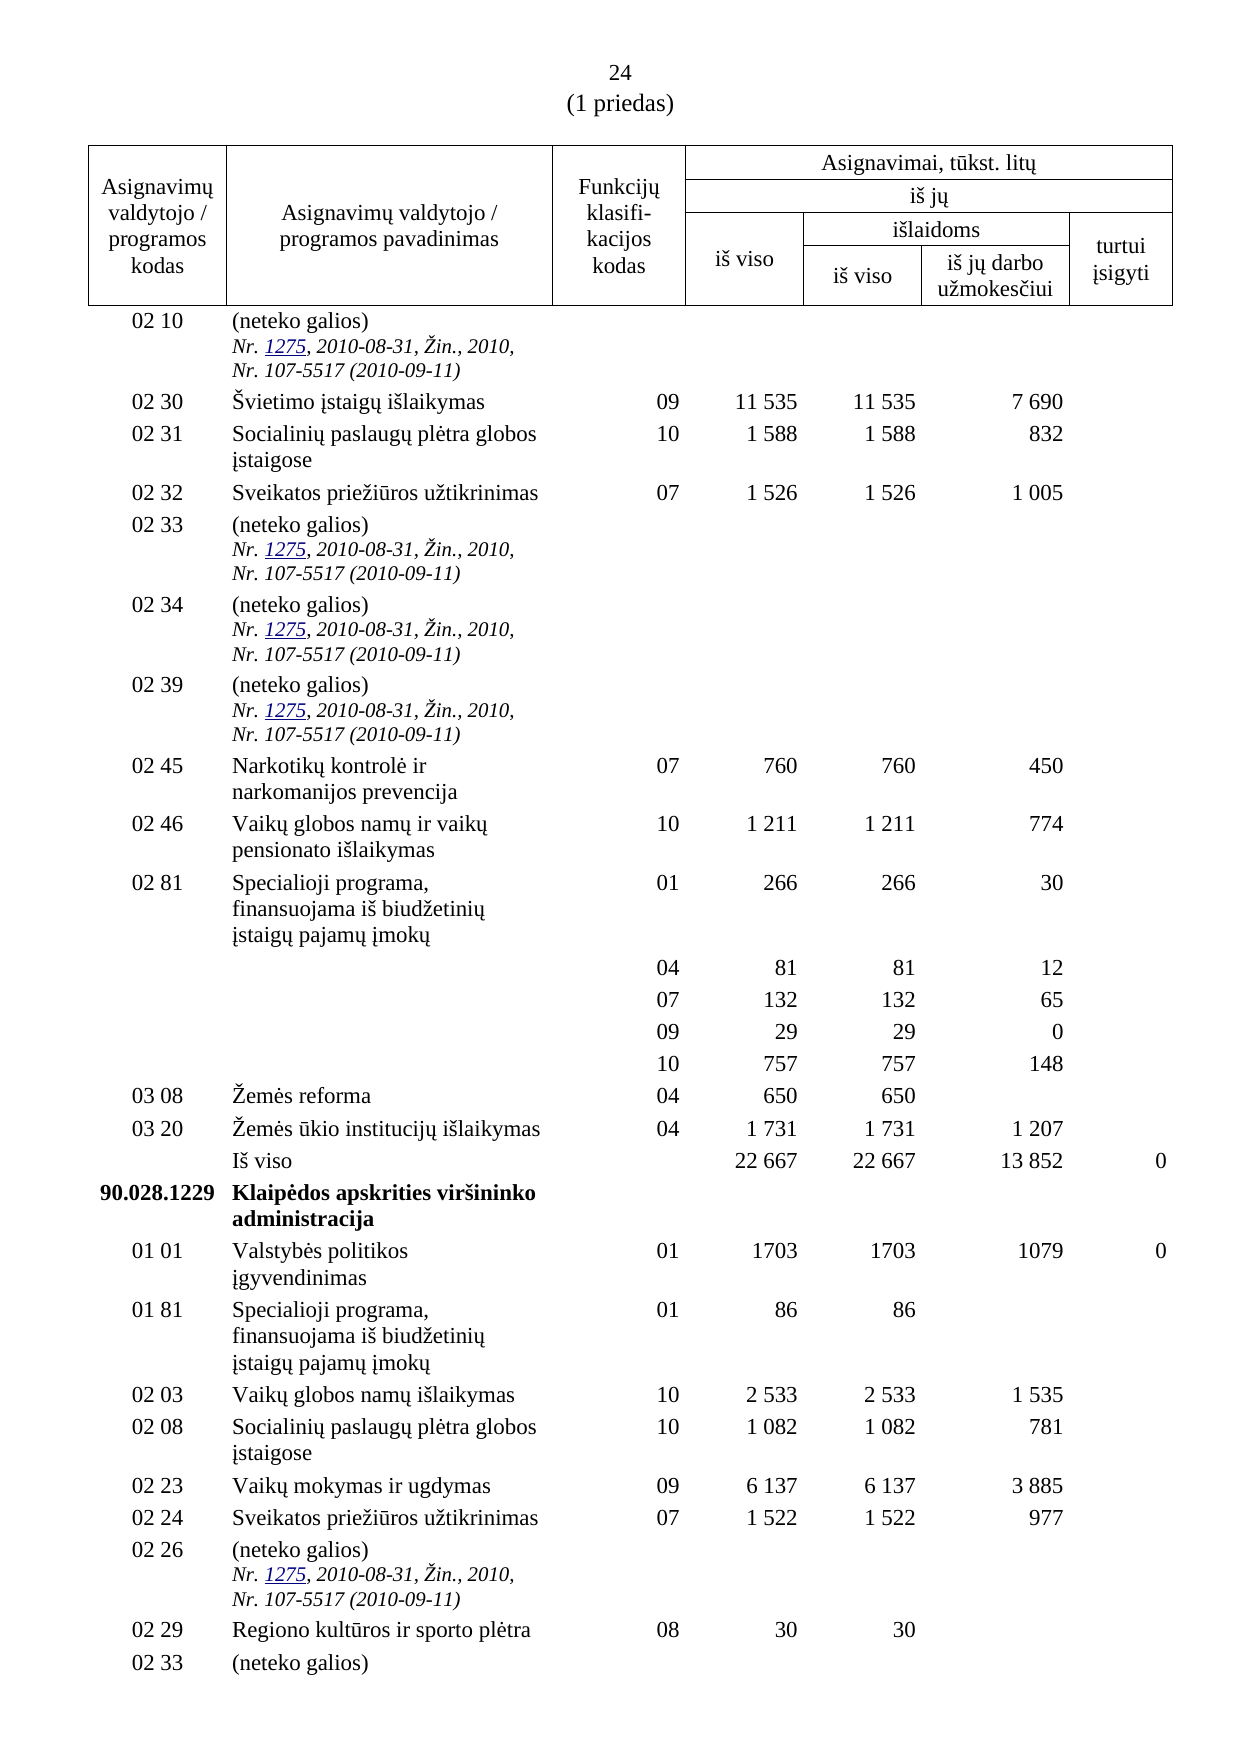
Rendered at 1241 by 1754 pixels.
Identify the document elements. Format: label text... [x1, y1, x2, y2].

table_cell [553, 669, 685, 749]
table_cell 11 535 [685, 385, 803, 417]
table_cell [226, 951, 552, 983]
table_cell (neteko galios) Nr. 1275, 2010-08-31, Žin., 2010, Nr. 107-5517 (2010-09-11) [226, 588, 552, 668]
table_cell 90.028.1229 [89, 1176, 226, 1234]
table_cell [89, 1015, 226, 1047]
table_cell 757 [803, 1047, 921, 1079]
table_cell 132 [685, 983, 803, 1015]
table_cell (neteko galios) Nr. 1275, 2010-08-31, Žin., 2010, Nr. 107-5517 (2010-09-11) [226, 508, 552, 588]
table_cell 09 [553, 385, 685, 417]
table_cell 01 [553, 1235, 685, 1293]
table_cell [1069, 1614, 1172, 1646]
table_cell Sveikatos priežiūros užtikrinimas [226, 1501, 552, 1533]
table_cell [1069, 1080, 1172, 1112]
table_cell 86 [685, 1293, 803, 1378]
table_cell [1069, 306, 1172, 385]
table_cell 02 32 [89, 476, 226, 508]
table_cell 781 [921, 1410, 1069, 1469]
table_cell 86 [803, 1293, 921, 1378]
table_cell 1 522 [803, 1501, 921, 1533]
table_cell 02 29 [89, 1614, 226, 1646]
table_cell [226, 1047, 552, 1079]
table_cell [803, 1646, 921, 1678]
table_cell 01 01 [89, 1235, 226, 1293]
table_cell [921, 588, 1069, 668]
table_cell [1069, 1469, 1172, 1501]
table_cell 1 207 [921, 1112, 1069, 1144]
table_cell [553, 1144, 685, 1176]
table_header Funkcijų klasifi- kacijos kodas [553, 146, 685, 304]
table_cell [1069, 1501, 1172, 1533]
table_cell 10 [553, 1047, 685, 1079]
table_cell 1 082 [685, 1410, 803, 1469]
table_cell [685, 669, 803, 749]
table_cell 09 [553, 1469, 685, 1501]
table_cell 02 81 [89, 866, 226, 951]
table_cell 02 39 [89, 669, 226, 749]
table_cell [921, 669, 1069, 749]
table_cell 08 [553, 1614, 685, 1646]
table_cell Regiono kultūros ir sporto plėtra [226, 1614, 552, 1646]
table_cell [921, 1614, 1069, 1646]
table_cell 1 211 [685, 807, 803, 866]
table_cell 03 08 [89, 1080, 226, 1112]
table_cell Klaipėdos apskrities viršininko administracija [226, 1176, 552, 1234]
table_cell 02 10 [89, 306, 226, 385]
table_cell iš jų [686, 180, 1172, 212]
table_cell 81 [803, 951, 921, 983]
table_cell (neteko galios) [226, 1646, 552, 1678]
table_cell 0 [1069, 1235, 1172, 1293]
table_cell 132 [803, 983, 921, 1015]
table_cell 65 [921, 983, 1069, 1015]
table_cell [1069, 1646, 1172, 1678]
table_cell 266 [803, 866, 921, 951]
table_cell 02 30 [89, 385, 226, 417]
table_cell [553, 1646, 685, 1678]
table_cell 774 [921, 807, 1069, 866]
table_cell iš viso [804, 246, 921, 304]
table_cell [803, 669, 921, 749]
table_cell 02 33 [89, 1646, 226, 1678]
table_cell 650 [685, 1080, 803, 1112]
table_cell 13 852 [921, 1144, 1069, 1176]
table_cell [921, 1293, 1069, 1378]
table_cell 1 526 [685, 476, 803, 508]
table_cell 01 81 [89, 1293, 226, 1378]
table_cell 07 [553, 983, 685, 1015]
table_cell 1 522 [685, 1501, 803, 1533]
table_cell Žemės reforma [226, 1080, 552, 1112]
table_cell [1069, 1378, 1172, 1410]
table_cell [1069, 951, 1172, 983]
table_cell [685, 1533, 803, 1613]
table_cell 02 08 [89, 1410, 226, 1469]
table_cell 01 [553, 866, 685, 951]
table_cell 02 24 [89, 1501, 226, 1533]
table_cell 81 [685, 951, 803, 983]
table_cell [921, 1533, 1069, 1613]
table_cell [685, 508, 803, 588]
table_cell 04 [553, 1112, 685, 1144]
table_cell 1 005 [921, 476, 1069, 508]
table_cell 02 23 [89, 1469, 226, 1501]
table_cell [921, 508, 1069, 588]
table_cell 11 535 [803, 385, 921, 417]
table_cell 30 [921, 866, 1069, 951]
table_cell 1 526 [803, 476, 921, 508]
table_cell [553, 1176, 685, 1234]
table_cell 650 [803, 1080, 921, 1112]
table_cell 22 667 [803, 1144, 921, 1176]
table_cell 29 [685, 1015, 803, 1047]
table_cell Švietimo įstaigų išlaikymas [226, 385, 552, 417]
table_cell [1069, 866, 1172, 951]
table_cell 07 [553, 1501, 685, 1533]
table_cell Vaikų globos namų išlaikymas [226, 1378, 552, 1410]
table_cell [553, 1533, 685, 1613]
table_cell [226, 983, 552, 1015]
table_cell 02 31 [89, 417, 226, 476]
table_cell [89, 1144, 226, 1176]
table_cell išlaidoms [804, 213, 1069, 245]
table_cell [803, 306, 921, 385]
table_cell 10 [553, 417, 685, 476]
table_cell [1069, 1176, 1172, 1234]
table_cell 760 [685, 749, 803, 807]
table_cell [1069, 508, 1172, 588]
table_cell Sveikatos priežiūros užtikrinimas [226, 476, 552, 508]
table_cell [89, 951, 226, 983]
table_cell Valstybės politikos įgyvendinimas [226, 1235, 552, 1293]
table_header Asignavimai, tūkst. litų [686, 146, 1172, 178]
table_cell [553, 588, 685, 668]
table_cell turtui įsigyti [1070, 213, 1172, 304]
table_cell 1 082 [803, 1410, 921, 1469]
table_cell [1069, 417, 1172, 476]
table_cell 04 [553, 1080, 685, 1112]
table_cell Specialioji programa, finansuojama iš biudžetinių įstaigų pajamų įmokų [226, 866, 552, 951]
table_cell [1069, 1533, 1172, 1613]
table_cell [1069, 476, 1172, 508]
table_cell 1 211 [803, 807, 921, 866]
table_cell 1 535 [921, 1378, 1069, 1410]
table_cell [1069, 1112, 1172, 1144]
table_cell iš jų darbo užmokesčiui [922, 246, 1069, 304]
table_cell (neteko galios) Nr. 1275, 2010-08-31, Žin., 2010, Nr. 107-5517 (2010-09-11) [226, 669, 552, 749]
table_cell 2 533 [685, 1378, 803, 1410]
table_cell 1 588 [803, 417, 921, 476]
table_cell [685, 1646, 803, 1678]
table_cell [226, 1015, 552, 1047]
table_header Asignavimų valdytojo / programos kodas [89, 146, 226, 304]
table_cell 148 [921, 1047, 1069, 1079]
table_cell [553, 306, 685, 385]
table_cell 832 [921, 417, 1069, 476]
table_cell 1 588 [685, 417, 803, 476]
table_cell [685, 306, 803, 385]
table_cell [1069, 1293, 1172, 1378]
table_cell [803, 588, 921, 668]
table_cell 29 [803, 1015, 921, 1047]
table_cell [685, 1176, 803, 1234]
table_cell 0 [1069, 1144, 1172, 1176]
table_cell 30 [685, 1614, 803, 1646]
table_cell 02 45 [89, 749, 226, 807]
table_cell 1703 [803, 1235, 921, 1293]
table_cell [803, 1176, 921, 1234]
table_cell [553, 508, 685, 588]
table_cell 02 26 [89, 1533, 226, 1613]
table_cell 0 [921, 1015, 1069, 1047]
table_cell 12 [921, 951, 1069, 983]
table_cell iš viso [686, 213, 803, 304]
table_cell 1079 [921, 1235, 1069, 1293]
table_cell 450 [921, 749, 1069, 807]
table_cell [921, 306, 1069, 385]
table_cell 760 [803, 749, 921, 807]
table_cell 03 20 [89, 1112, 226, 1144]
table_cell 1 731 [685, 1112, 803, 1144]
table_cell 1 731 [803, 1112, 921, 1144]
table_cell Socialinių paslaugų plėtra globos įstaigose [226, 1410, 552, 1469]
table_cell 6 137 [685, 1469, 803, 1501]
table_cell 10 [553, 1378, 685, 1410]
table_cell [1069, 669, 1172, 749]
table_cell [89, 1047, 226, 1079]
table_cell 09 [553, 1015, 685, 1047]
table_cell [1069, 588, 1172, 668]
table_cell [1069, 385, 1172, 417]
table_cell Iš viso [226, 1144, 552, 1176]
table_cell [1069, 983, 1172, 1015]
table_cell 02 33 [89, 508, 226, 588]
table_cell [1069, 749, 1172, 807]
table_cell 6 137 [803, 1469, 921, 1501]
table_cell 2 533 [803, 1378, 921, 1410]
table_cell 7 690 [921, 385, 1069, 417]
table_cell [803, 508, 921, 588]
table_cell [921, 1176, 1069, 1234]
table_cell [803, 1533, 921, 1613]
table_cell 30 [803, 1614, 921, 1646]
table_cell Vaikų mokymas ir ugdymas [226, 1469, 552, 1501]
table_cell [1069, 1410, 1172, 1469]
table_cell 3 885 [921, 1469, 1069, 1501]
table_cell Žemės ūkio institucijų išlaikymas [226, 1112, 552, 1144]
table_cell 07 [553, 476, 685, 508]
table_cell [921, 1646, 1069, 1678]
table_header Asignavimų valdytojo / programos pavadinimas [227, 146, 552, 304]
table_cell 977 [921, 1501, 1069, 1533]
table_cell 10 [553, 1410, 685, 1469]
table_cell [921, 1080, 1069, 1112]
table_cell Socialinių paslaugų plėtra globos įstaigose [226, 417, 552, 476]
table_cell (neteko galios) Nr. 1275, 2010-08-31, Žin., 2010, Nr. 107-5517 (2010-09-11) [226, 1533, 552, 1613]
table_cell 22 667 [685, 1144, 803, 1176]
table_cell [1069, 1015, 1172, 1047]
table_cell 02 46 [89, 807, 226, 866]
table_cell 1703 [685, 1235, 803, 1293]
table_cell Vaikų globos namų ir vaikų pensionato išlaikymas [226, 807, 552, 866]
table_cell 04 [553, 951, 685, 983]
table_cell 757 [685, 1047, 803, 1079]
table_cell 02 03 [89, 1378, 226, 1410]
table_cell [685, 588, 803, 668]
table_cell 02 34 [89, 588, 226, 668]
table_cell [1069, 807, 1172, 866]
table_cell 10 [553, 807, 685, 866]
table_cell 01 [553, 1293, 685, 1378]
table_cell Specialioji programa, finansuojama iš biudžetinių įstaigų pajamų įmokų [226, 1293, 552, 1378]
table_cell Narkotikų kontrolė ir narkomanijos prevencija [226, 749, 552, 807]
table_cell 266 [685, 866, 803, 951]
table_cell [1069, 1047, 1172, 1079]
table_cell [89, 983, 226, 1015]
table_cell (neteko galios) Nr. 1275, 2010-08-31, Žin., 2010, Nr. 107-5517 (2010-09-11) [226, 306, 552, 385]
table_cell 07 [553, 749, 685, 807]
